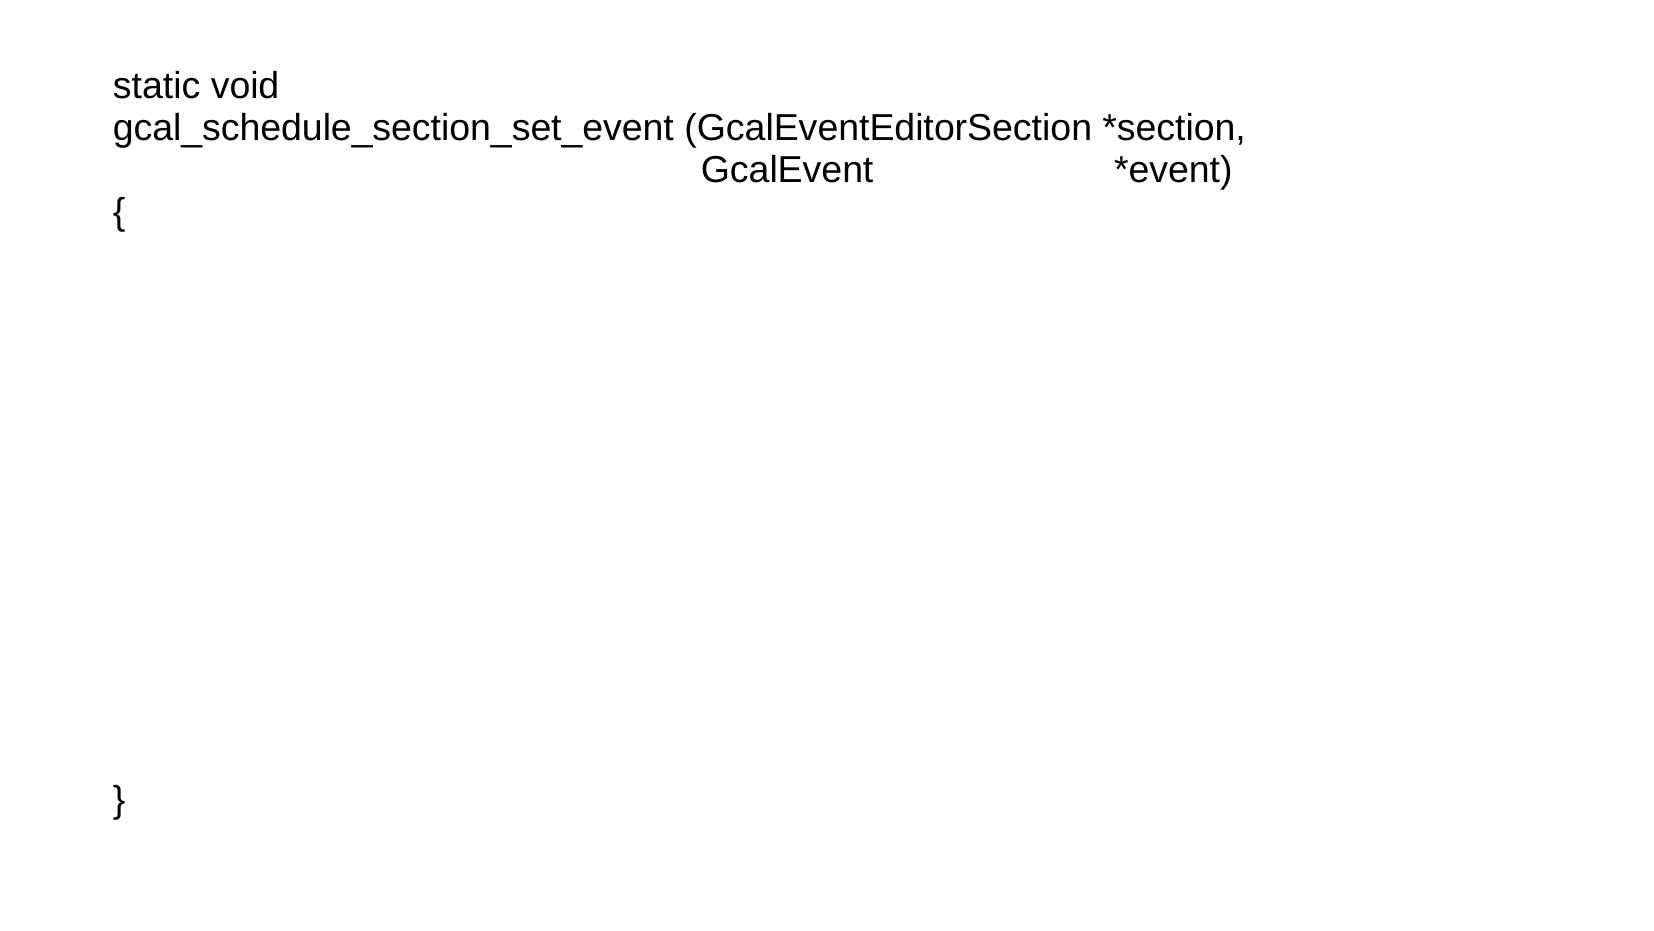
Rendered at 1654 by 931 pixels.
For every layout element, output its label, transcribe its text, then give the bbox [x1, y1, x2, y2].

text_box static void gcal_schedule_section_set_event (GcalEventEditorSection *section, GcalEvent *event) { gboolean all_day = gcal_event_get_all_day (event); gtk_widget_set_visible (self->start_date_group, all_day); gtk_widget_set_visible (self->end_date_group, all_day); gtk_widget_set_visible (self->start_date_time_chooser, !all_day); gtk_widget_set_visible (self->end_date_time_chooser, !all_day); GDateTime *date_time_start = gcal_event_get_date_start (event); GDateTime *date_time_end = gcal_event_get_date_end (event); date_time_end = all_day ? g_date_time_add_days (date_time_end, -1) : date_time_end; /* ... */ } [98, 56, 1618, 828]
